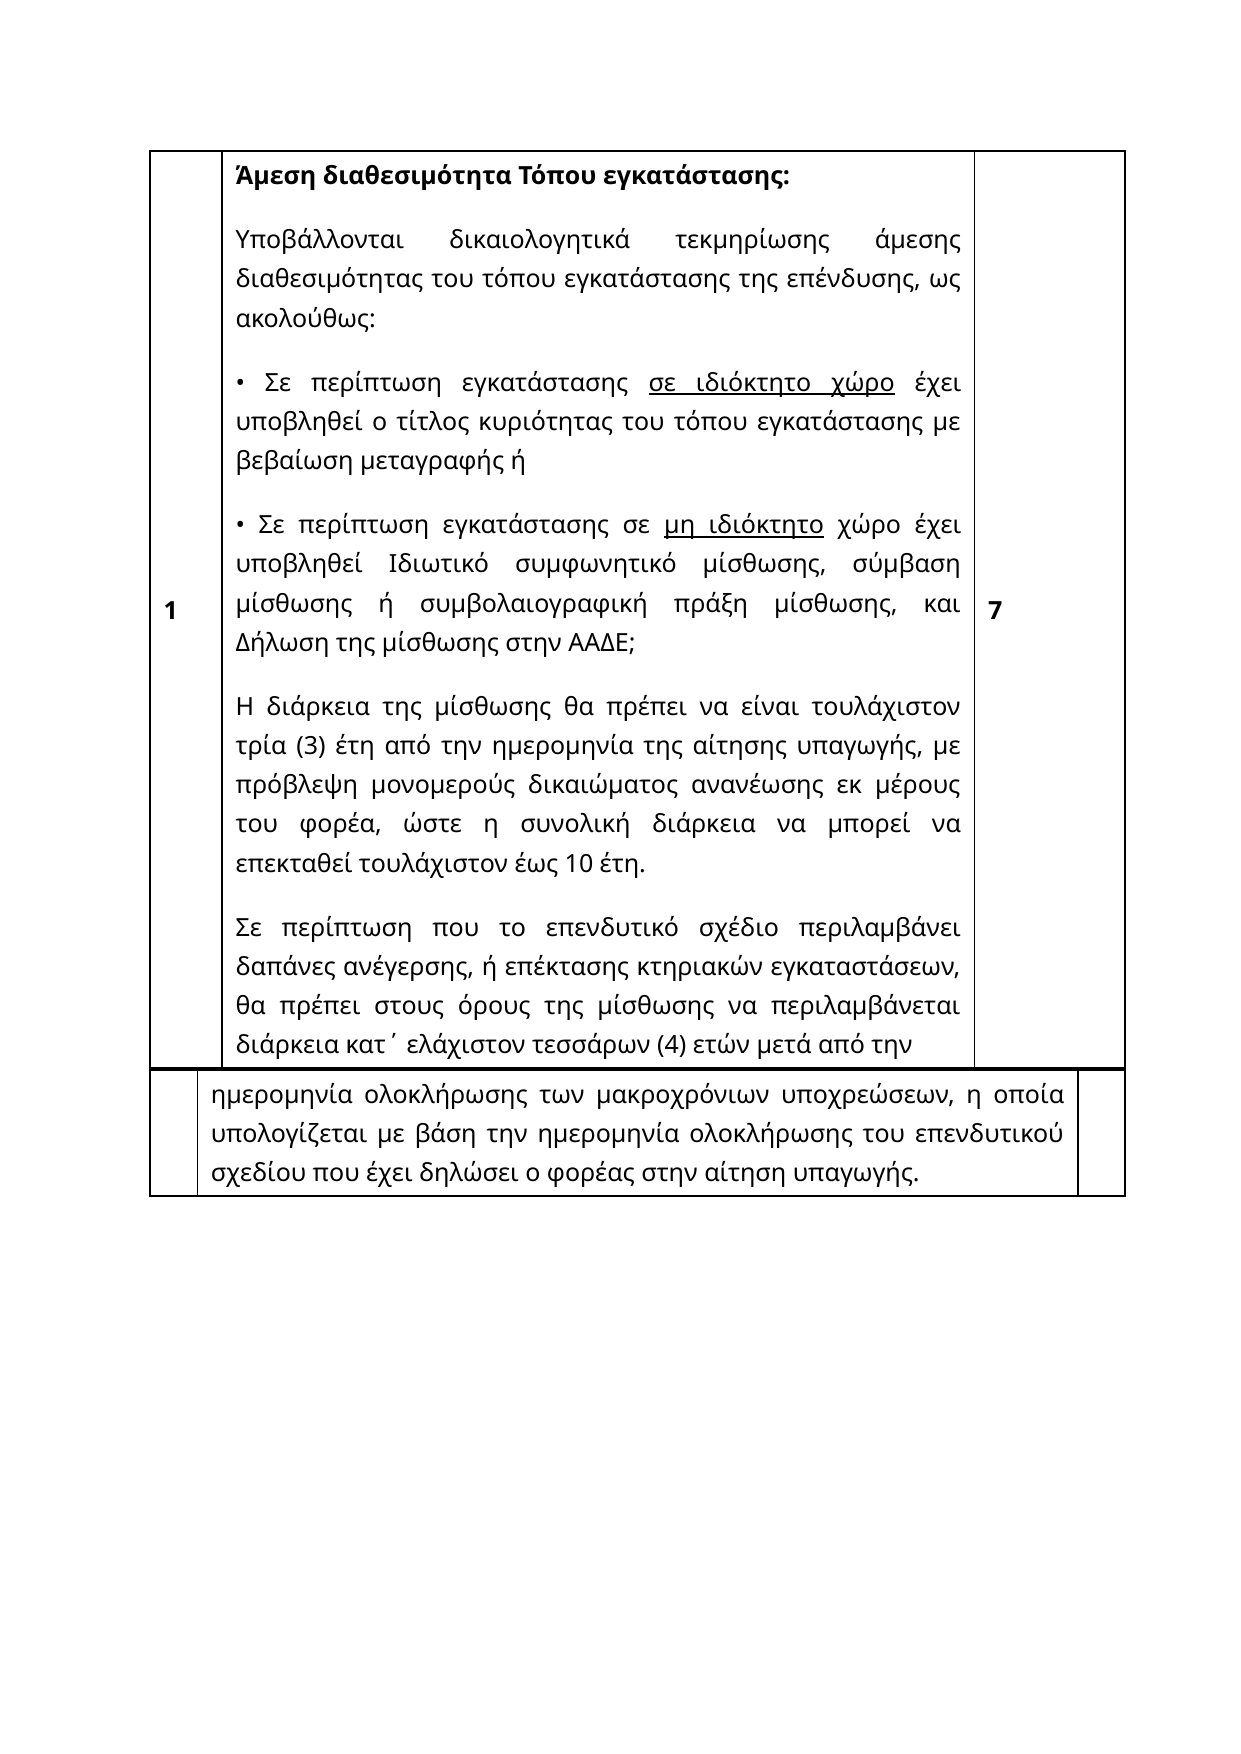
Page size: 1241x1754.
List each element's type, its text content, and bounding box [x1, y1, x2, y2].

table_cell Άμεση διαθεσιμότητα Τόπου εγκατάστασης: Υποβάλλονται δικαιολογητικά τεκμηρίωσης άμεσης διαθεσιμότητας του τόπου εγκατάστασης της επένδυσης, ως ακολούθως: • Σε περίπτωση εγκατάστασης σε ιδιόκτητο χώρο έχει υποβληθεί ο τίτλος κυριότητας του τόπου εγκατάστασης με βεβαίωση μεταγραφής ή • Σε περίπτωση εγκατάστασης σε μη ιδιόκτητο χώρο έχει υποβληθεί Ιδιωτικό συμφωνητικό μίσθωσης, σύμβαση μίσθωσης ή συμβολαιογραφική πράξη μίσθωσης, και Δήλωση της μίσθωσης στην ΑΑΔΕ; Η διάρκεια της μίσθωσης θα πρέπει να είναι τουλάχιστον τρία (3) έτη από την ημερομηνία της αίτησης υπαγωγής, με πρόβλεψη μονομερούς δικαιώματος ανανέωσης εκ μέρους του φορέα, ώστε η συνολική διάρκεια να μπορεί να επεκταθεί τουλάχιστον έως 10 έτη. Σε περίπτωση που το επενδυτικό σχέδιο περιλαμβάνει δαπάνες ανέγερσης, ή επέκτασης κτηριακών εγκαταστάσεων, θα πρέπει στους όρους της μίσθωσης να περιλαμβάνεται διάρκεια κατ΄ ελάχιστον τεσσάρων (4) ετών μετά από την [223, 152, 974, 1067]
table_header ημερομηνία ολοκλήρωσης των μακροχρόνιων υποχρεώσεων, η οποία υπολογίζεται με βάση την ημερομηνία ολοκλήρωσης του επενδυτικού σχεδίου που έχει δηλώσει ο φορέας στην αίτηση υπαγωγής. [198, 1071, 1077, 1195]
table_header [1079, 1071, 1124, 1195]
table_header [151, 1071, 197, 1195]
table_cell 7 [975, 152, 1124, 1067]
table_cell 1 [151, 152, 221, 1067]
